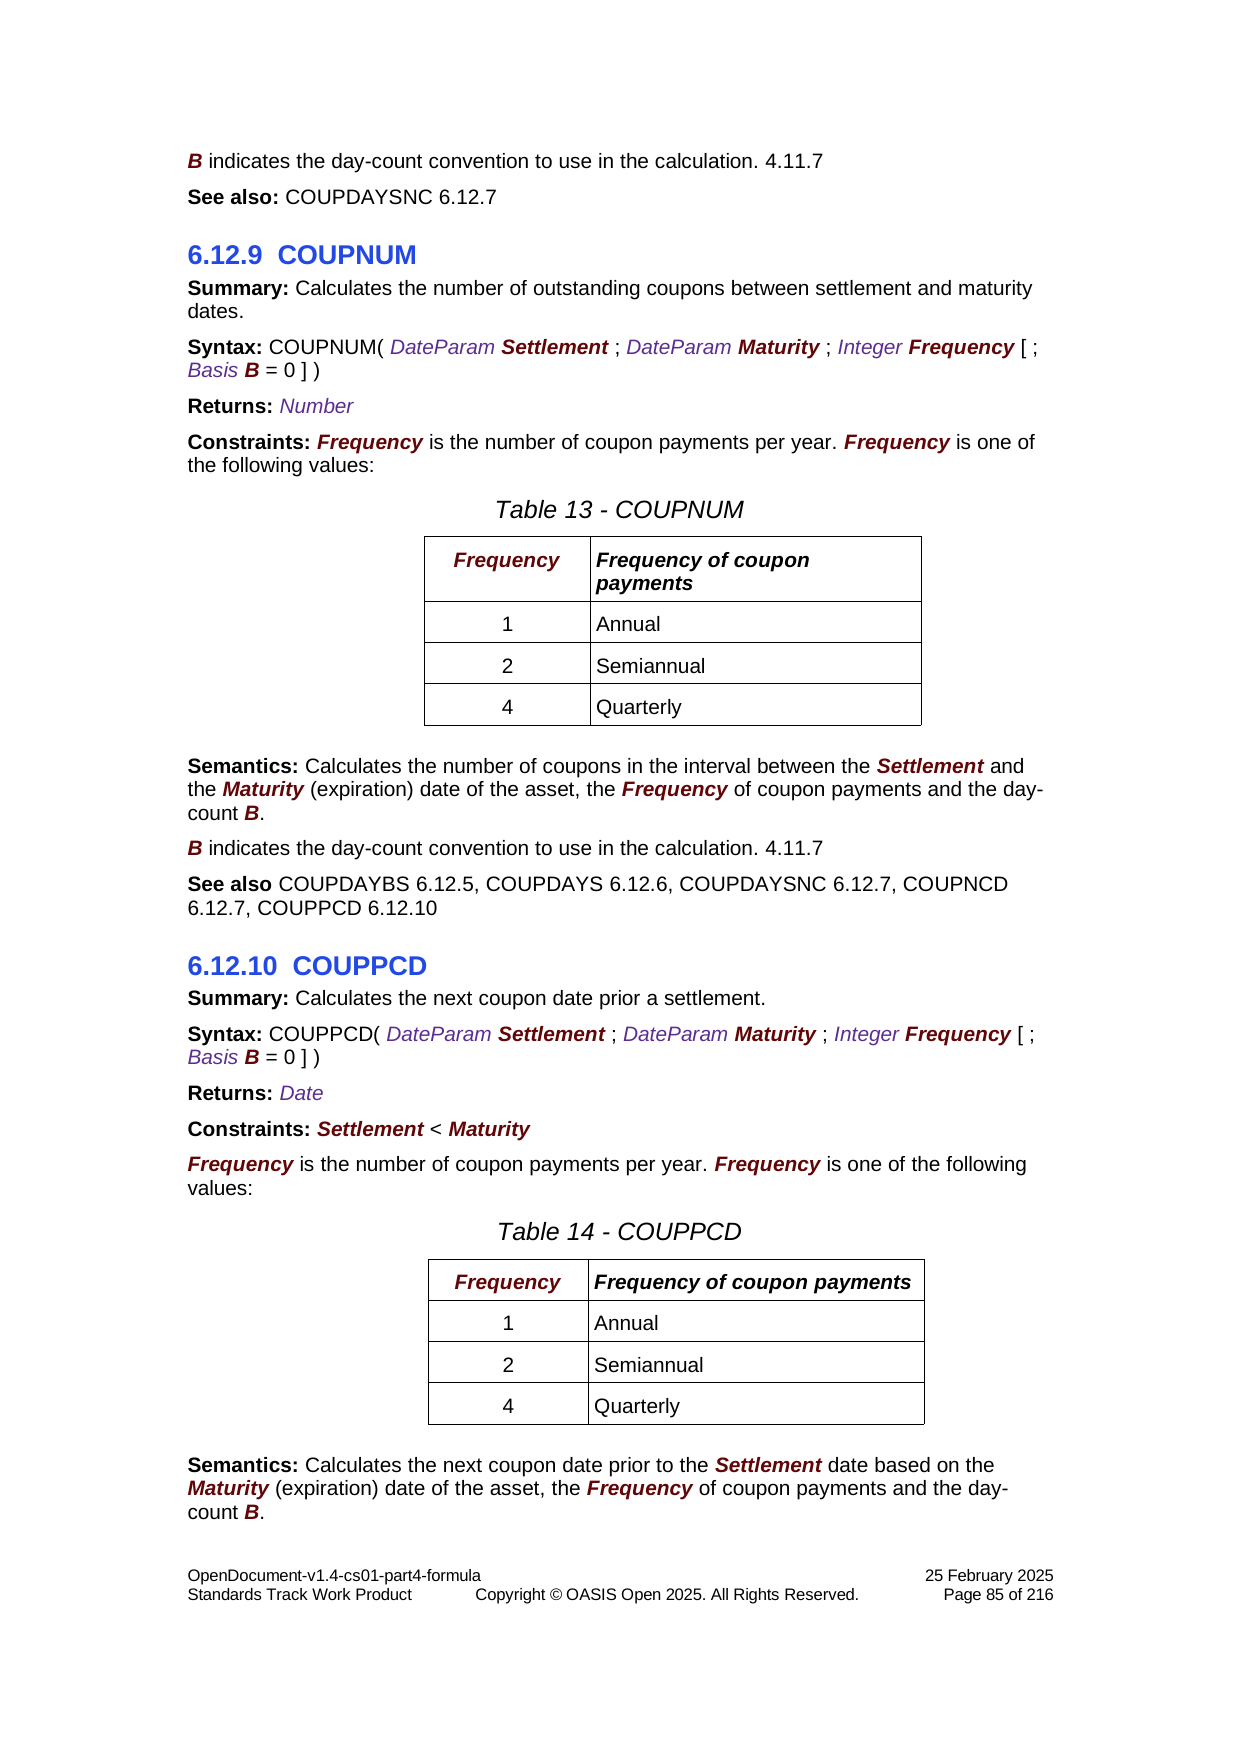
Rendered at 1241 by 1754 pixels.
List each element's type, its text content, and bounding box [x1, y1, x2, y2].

text See also COUPDAYBS 6.12.5, COUPDAYS 6.12.6, COUPDAYSNC 6.12.7, COUPNCD 6.12.7, COUPPCD 6.12.10 [187, 872, 1053, 919]
text B indicates the day-count convention to use in the calculation. 4.11.7 [187, 837, 1053, 860]
table_header Frequency [425, 537, 590, 601]
text Table 13 - COUPNUM [187, 496, 1053, 524]
text See also: COUPDAYSNC 6.12.7 [187, 186, 1053, 209]
table_cell Quarterly [591, 684, 921, 724]
text B indicates the day-count convention to use in the calculation. 4.11.7 [187, 150, 1053, 173]
table_cell Quarterly [589, 1383, 924, 1423]
table_header Frequency [429, 1260, 588, 1300]
text Frequency is the number of coupon payments per year. Frequency is one of the following values: [187, 1153, 1053, 1200]
text Semantics: Calculates the number of coupons in the interval between the Settlement and the Maturity (expiration) date of the asset, the Frequency of coupon payments and the day-count B. [187, 731, 1053, 825]
text Constraints: Settlement < Maturity [187, 1117, 1053, 1141]
text Syntax: COUPPCD( DateParam Settlement ; DateParam Maturity ; Integer Frequency [ ; Basis B = 0 ] ) [187, 1022, 1053, 1069]
table_header Frequency of coupon payments [589, 1260, 924, 1300]
table_cell 4 [425, 684, 590, 724]
table_cell 1 [429, 1301, 588, 1341]
table_cell Annual [589, 1301, 924, 1341]
text Returns: Date [187, 1081, 1053, 1105]
text Table 14 - COUPPCD [187, 1218, 1053, 1246]
subtitle COUPPCD [187, 951, 1053, 981]
text Summary: Calculates the next coupon date prior a settlement. [187, 987, 1053, 1010]
table_cell 2 [425, 643, 590, 683]
table_cell 1 [425, 602, 590, 642]
table_header Frequency of coupon payments [591, 537, 921, 601]
text Semantics: Calculates the next coupon date prior to the Settlement date based on the Maturity (expiration) date of the asset, the Frequency of coupon payments and the day-count B. [187, 1429, 1053, 1524]
table_cell 4 [429, 1383, 588, 1423]
text Syntax: COUPNUM( DateParam Settlement ; DateParam Maturity ; Integer Frequency [ ; Basis B = 0 ] ) [187, 335, 1053, 382]
text Summary: Calculates the number of outstanding coupons between settlement and maturity dates. [187, 276, 1053, 323]
table_cell 2 [429, 1342, 588, 1382]
text Returns: Number [187, 394, 1053, 418]
table_cell Semiannual [589, 1342, 924, 1382]
table_cell Semiannual [591, 643, 921, 683]
subtitle COUPNUM [187, 240, 1053, 270]
text Constraints: Frequency is the number of coupon payments per year. Frequency is one of the following values: [187, 430, 1053, 477]
table_cell Annual [591, 602, 921, 642]
